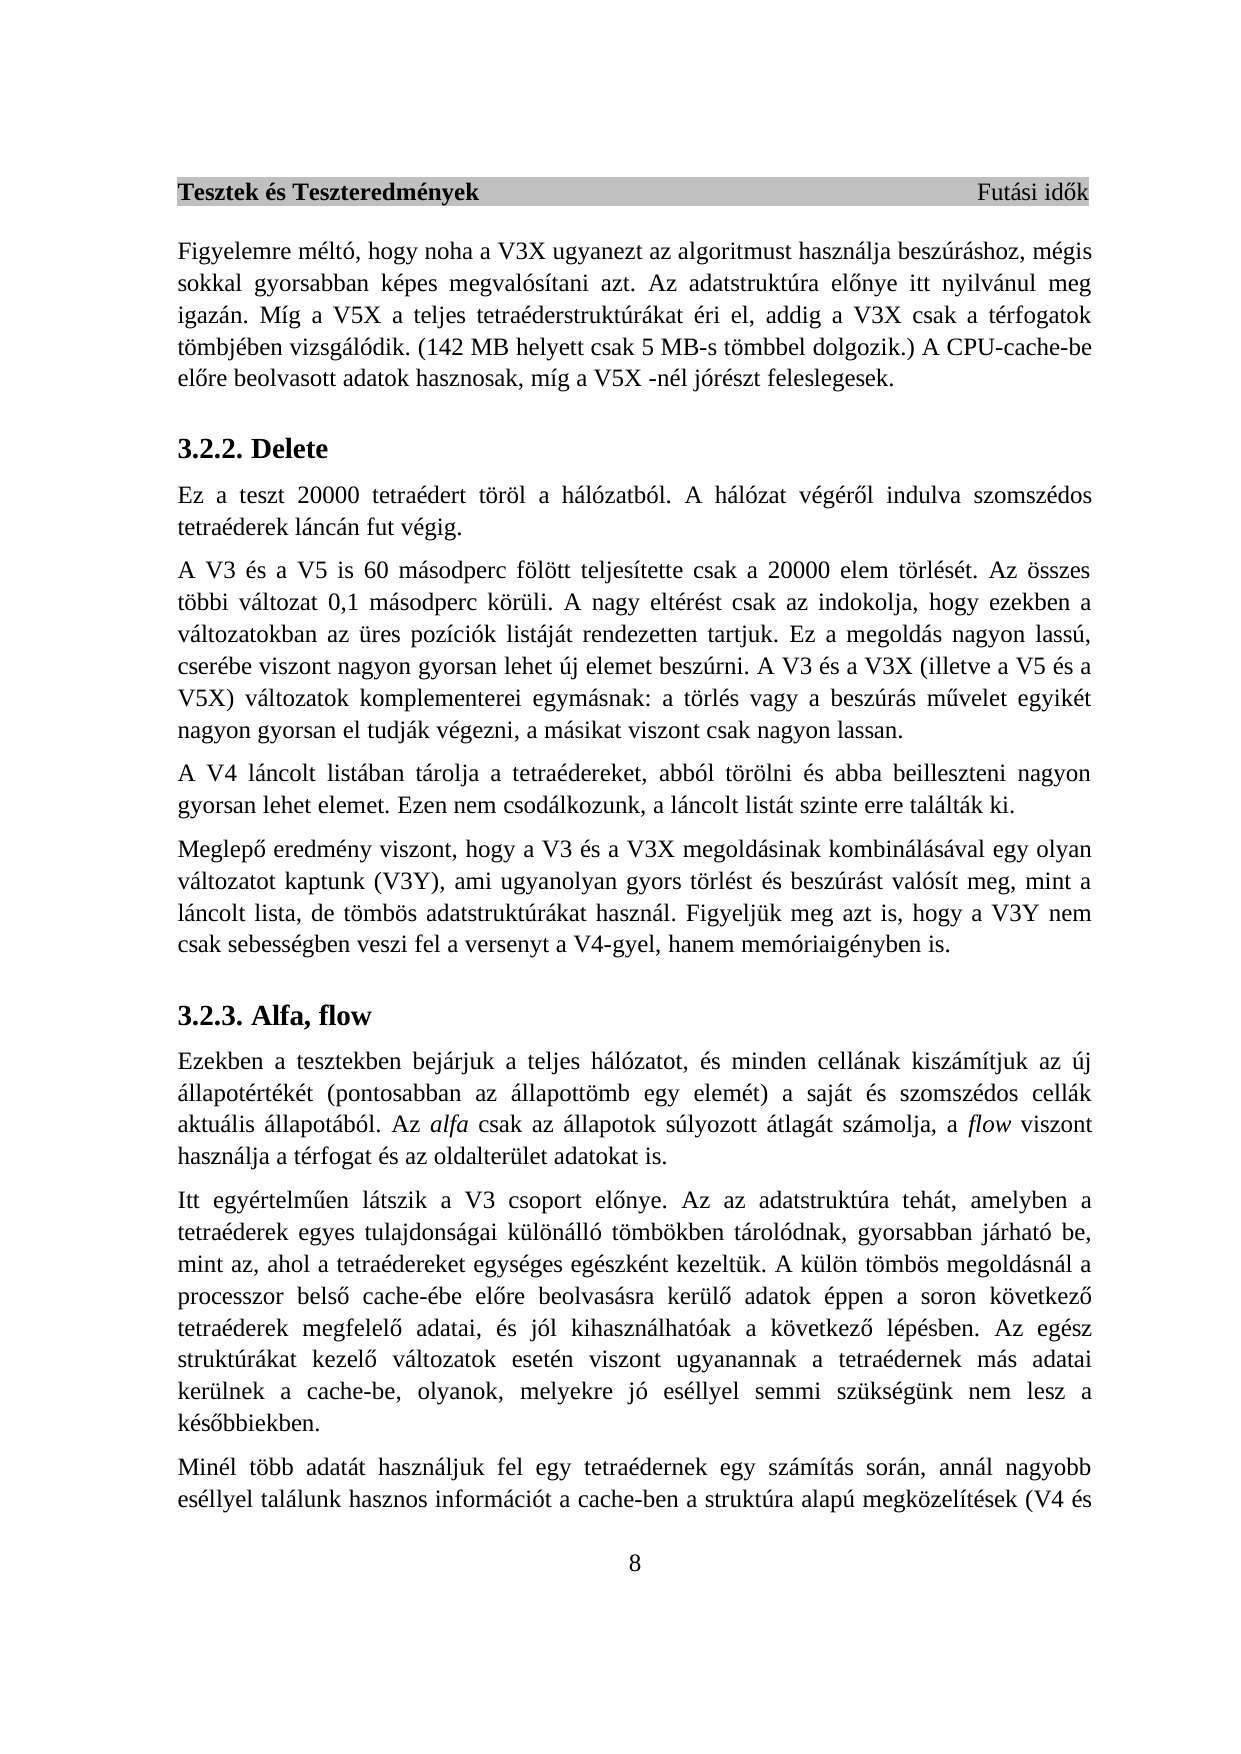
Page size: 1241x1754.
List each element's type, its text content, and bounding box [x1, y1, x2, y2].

text Ezekben a tesztekben bejárjuk a teljes hálózatot, és minden cellának kiszámítjuk az új állapotértékét (pontosabban az állapottömb egy elemét) a saját és szomszédos cellák aktuális állapotából. Az alfa csak az állapotok súlyozott átlagát számolja, a flow viszont használja a térfogat és az oldalterület adatokat is. [177, 1046, 1093, 1170]
subtitle Alfa, flow [177, 998, 1093, 1031]
text Ez a teszt 20000 tetraédert töröl a hálózatból. A hálózat végéről indulva szomszédos tetraéderek láncán fut végig. [177, 479, 1093, 541]
subtitle Delete [177, 432, 1093, 465]
text Itt egyértelműen látszik a V3 csoport előnye. Az az adatstruktúra tehát, amelyben a tetraéderek egyes tulajdonságai különálló tömbökben tárolódnak, gyorsabban járható be, mint az, ahol a tetraédereket egységes egészként kezeltük. A külön tömbös megoldásnál a processzor belső cache-ébe előre beolvasásra kerülő adatok éppen a soron következő tetraéderek megfelelő adatai, és jól kihasználhatóak a következő lépésben. Az egész struktúrákat kezelő változatok esetén viszont ugyanannak a tetraédernek más adatai kerülnek a cache-be, olyanok, melyekre jó eséllyel semmi szükségünk nem lesz a későbbiekben. [177, 1185, 1093, 1437]
text Minél több adatát használjuk fel egy tetraédernek egy számítás során, annál nagyobb eséllyel találunk hasznos információt a cache-ben a struktúra alapú megközelítések (V4 és [177, 1452, 1093, 1513]
text Meglepő eredmény viszont, hogy a V3 és a V3X megoldásinak kombinálásával egy olyan változatot kaptunk (V3Y), ami ugyanolyan gyors törlést és beszúrást valósít meg, mint a láncolt lista, de tömbös adatstruktúrákat használ. Figyeljük meg azt is, hogy a V3Y nem csak sebességben veszi fel a versenyt a V4-gyel, hanem memóriaigényben is. [177, 834, 1093, 958]
text A V4 láncolt listában tárolja a tetraédereket, abból törölni és abba beilleszteni nagyon gyorsan lehet elemet. Ezen nem csodálkozunk, a láncolt listát szinte erre találták ki. [177, 758, 1093, 819]
text Figyelemre méltó, hogy noha a V3X ugyanezt az algoritmust használja beszúráshoz, mégis sokkal gyorsabban képes megvalósítani azt. Az adatstruktúra előnye itt nyilvánul meg igazán. Míg a V5X a teljes tetraéderstruktúrákat éri el, addig a V3X csak a térfogatok tömbjében vizsgálódik. (142 MB helyett csak 5 MB-s tömbbel dolgozik.) A CPU-cache-be előre beolvasott adatok hasznosak, míg a V5X -nél jórészt feleslegesek. [177, 236, 1093, 392]
text A V3 és a V5 is 60 másodperc fölött teljesítette csak a 20000 elem törlését. Az összes többi változat 0,1 másodperc körüli. A nagy eltérést csak az indokolja, hogy ezekben a változatokban az üres pozíciók listáját rendezetten tartjuk. Ez a megoldás nagyon lassú, cserébe viszont nagyon gyorsan lehet új elemet beszúrni. A V3 és a V3X (illetve a V5 és a V5X) változatok komplementerei egymásnak: a törlés vagy a beszúrás művelet egyikét nagyon gyorsan el tudják végezni, a másikat viszont csak nagyon lassan. [177, 555, 1093, 743]
